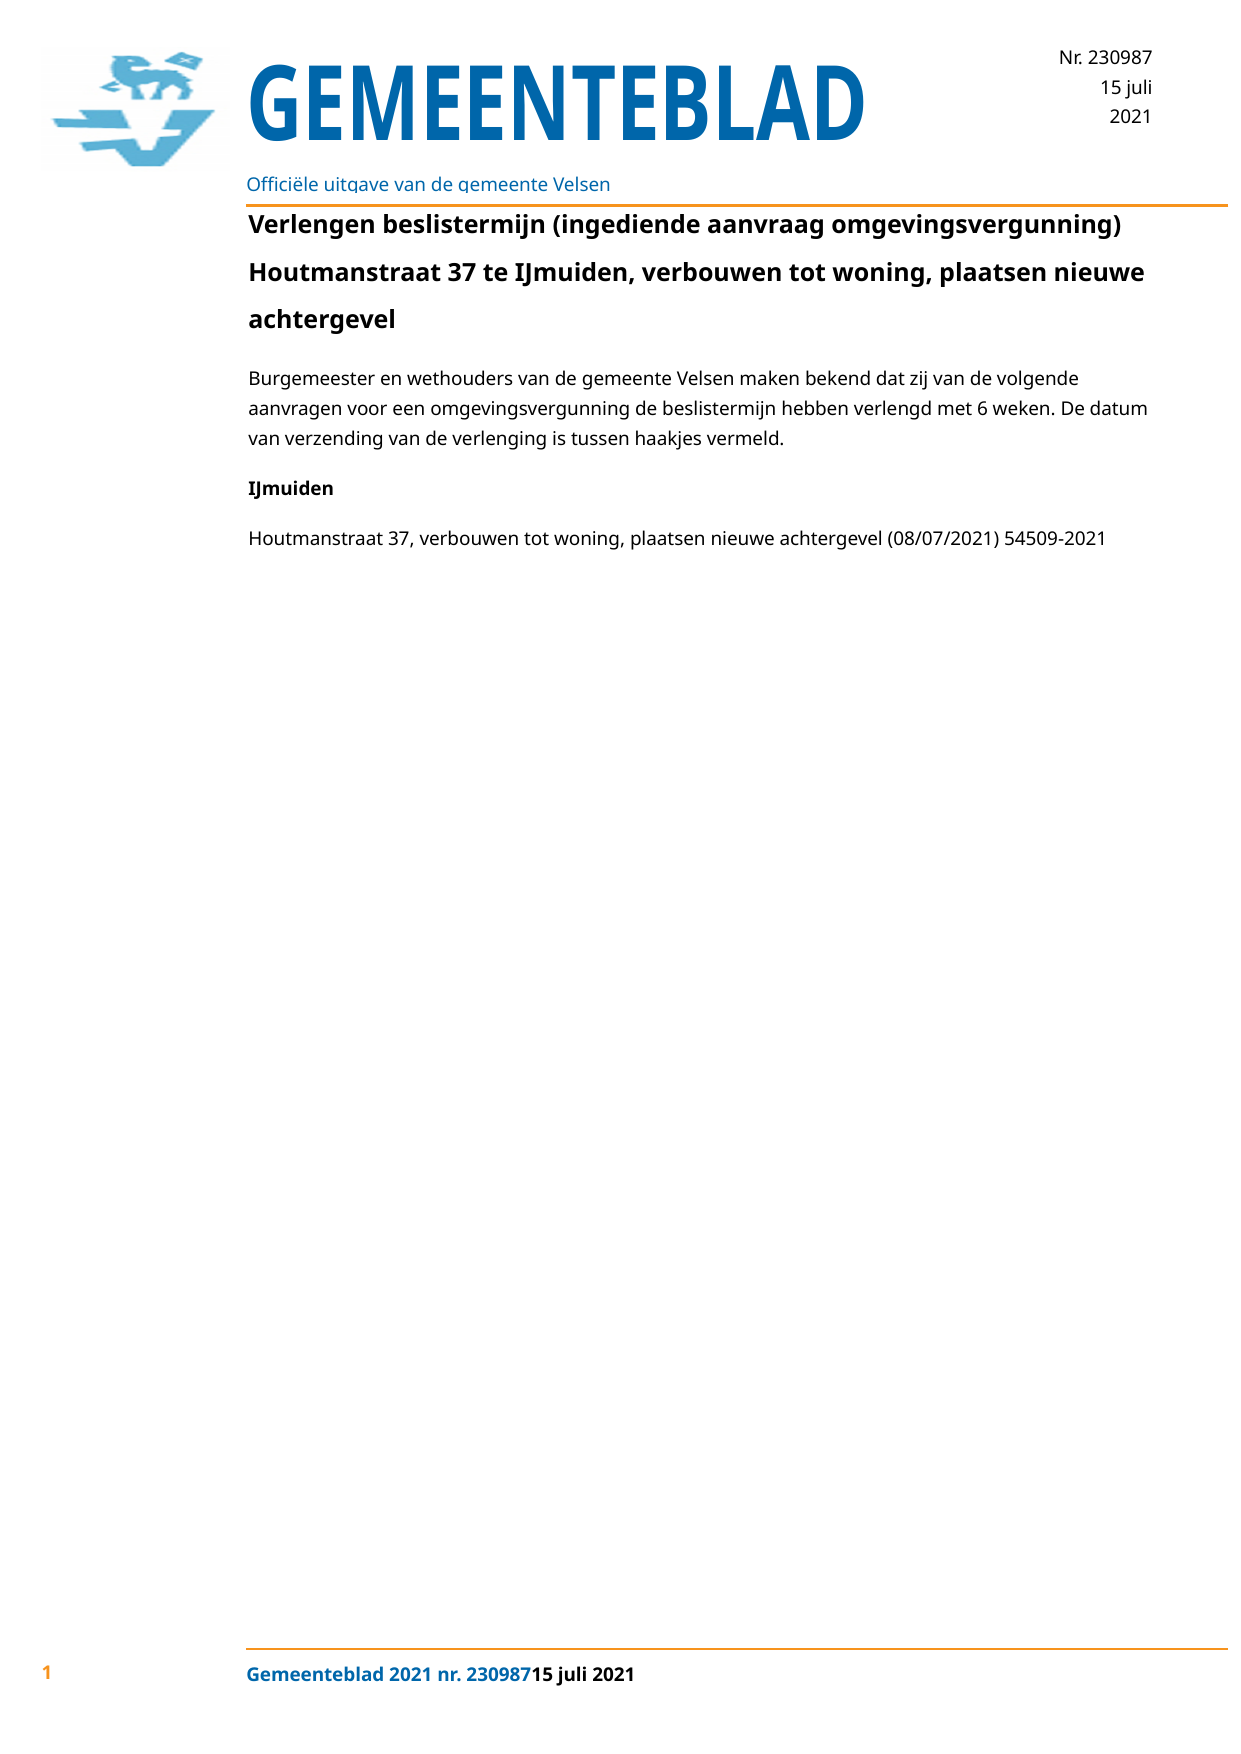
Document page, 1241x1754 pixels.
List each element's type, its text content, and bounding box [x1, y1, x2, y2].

text Houtmanstraat 37, verbouwen tot woning, plaatsen nieuwe achtergevel (08/07/2021) 54509-2021 [248, 526, 1152, 551]
text Burgemeester en wethouders van de gemeente Velsen maken bekend dat zij van de volgende aanvragen voor een omgevingsvergunning de beslistermijn hebben verlengd met 6 weken. De datum van verzending van de verlenging is tussen haakjes vermeld. [248, 366, 1152, 450]
text Verlengen beslistermijn (ingediende aanvraag omgevingsvergunning) Houtmanstraat 37 te IJmuiden, verbouwen tot woning, plaatsen nieuwe achtergevel [248, 207, 1152, 336]
text IJmuiden [248, 475, 1152, 501]
picture [41, 47, 231, 172]
